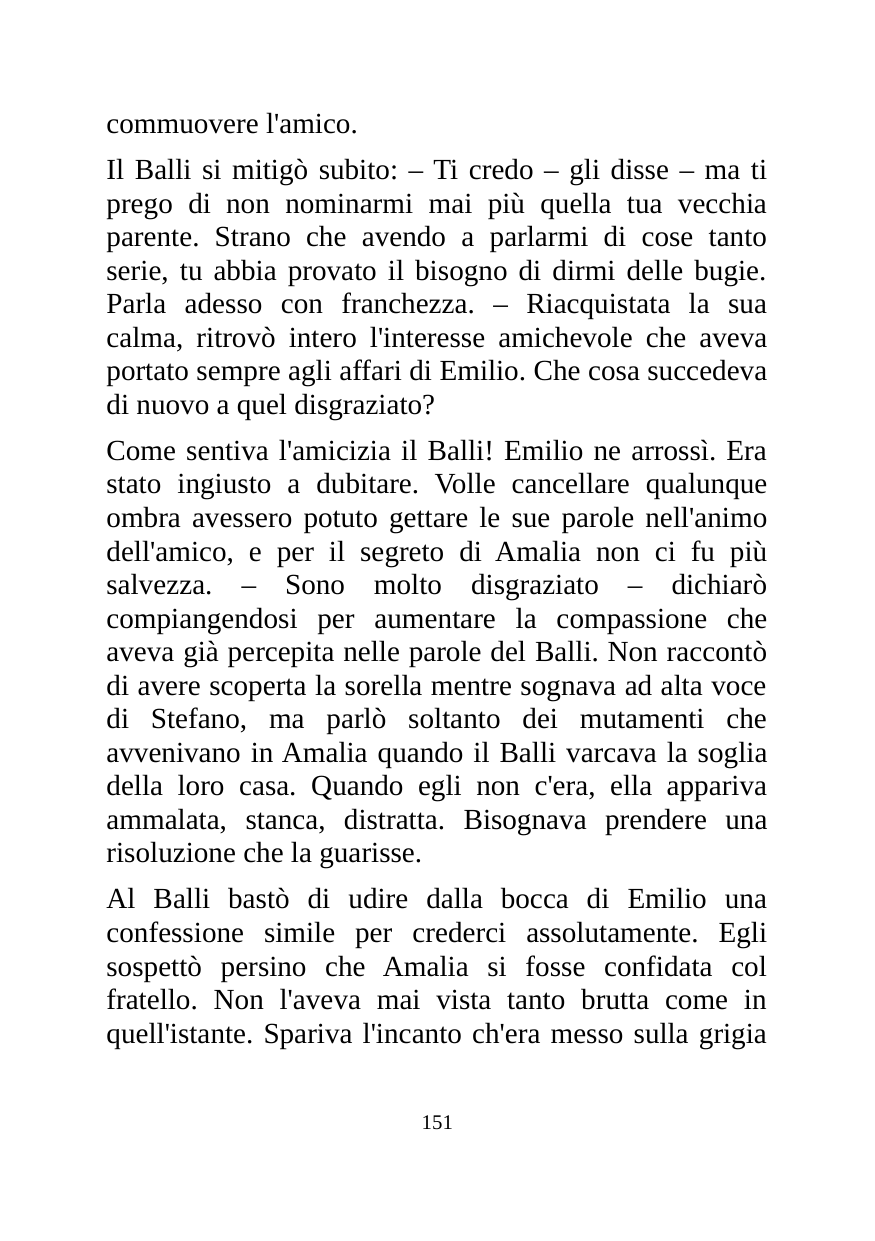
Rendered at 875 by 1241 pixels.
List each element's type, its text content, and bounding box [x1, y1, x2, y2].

text Al Balli bastò di udire dalla bocca di Emilio una confessione simile per crederci assolutamente. Egli sospettò persino che Amalia si fosse confidata col fratello. Non l'aveva mai vista tanto brutta come in quell'istante. Spariva l'incanto ch'era messo sulla grigia [106, 882, 768, 1049]
text Come sentiva l'amicizia il Balli! Emilio ne arrossì. Era stato ingiusto a dubitare. Volle cancellare qualunque ombra avessero potuto gettare le sue parole nell'animo dell'amico, e per il segreto di Amalia non ci fu più salvezza. – Sono molto disgraziato – dichiarò compiangendosi per aumentare la compassione che aveva già percepita nelle parole del Balli. Non raccontò di avere scoperta la sorella mentre sognava ad alta voce di Stefano, ma parlò soltanto dei mutamenti che avvenivano in Amalia quando il Balli varcava la soglia della loro casa. Quando egli non c'era, ella appariva ammalata, stanca, distratta. Bisognava prendere una risoluzione che la guarisse. [106, 433, 768, 869]
text Il Balli si mitigò subito: – Ti credo – gli disse – ma ti prego di non nominarmi mai più quella tua vecchia parente. Strano che avendo a parlarmi di cose tanto serie, tu abbia provato il bisogno di dirmi delle bugie. Parla adesso con franchezza. – Riacquistata la sua calma, ritrovò intero l'interesse amichevole che aveva portato sempre agli affari di Emilio. Che cosa succedeva di nuovo a quel disgraziato? [106, 152, 768, 421]
text commuovere l'amico. [106, 106, 768, 140]
